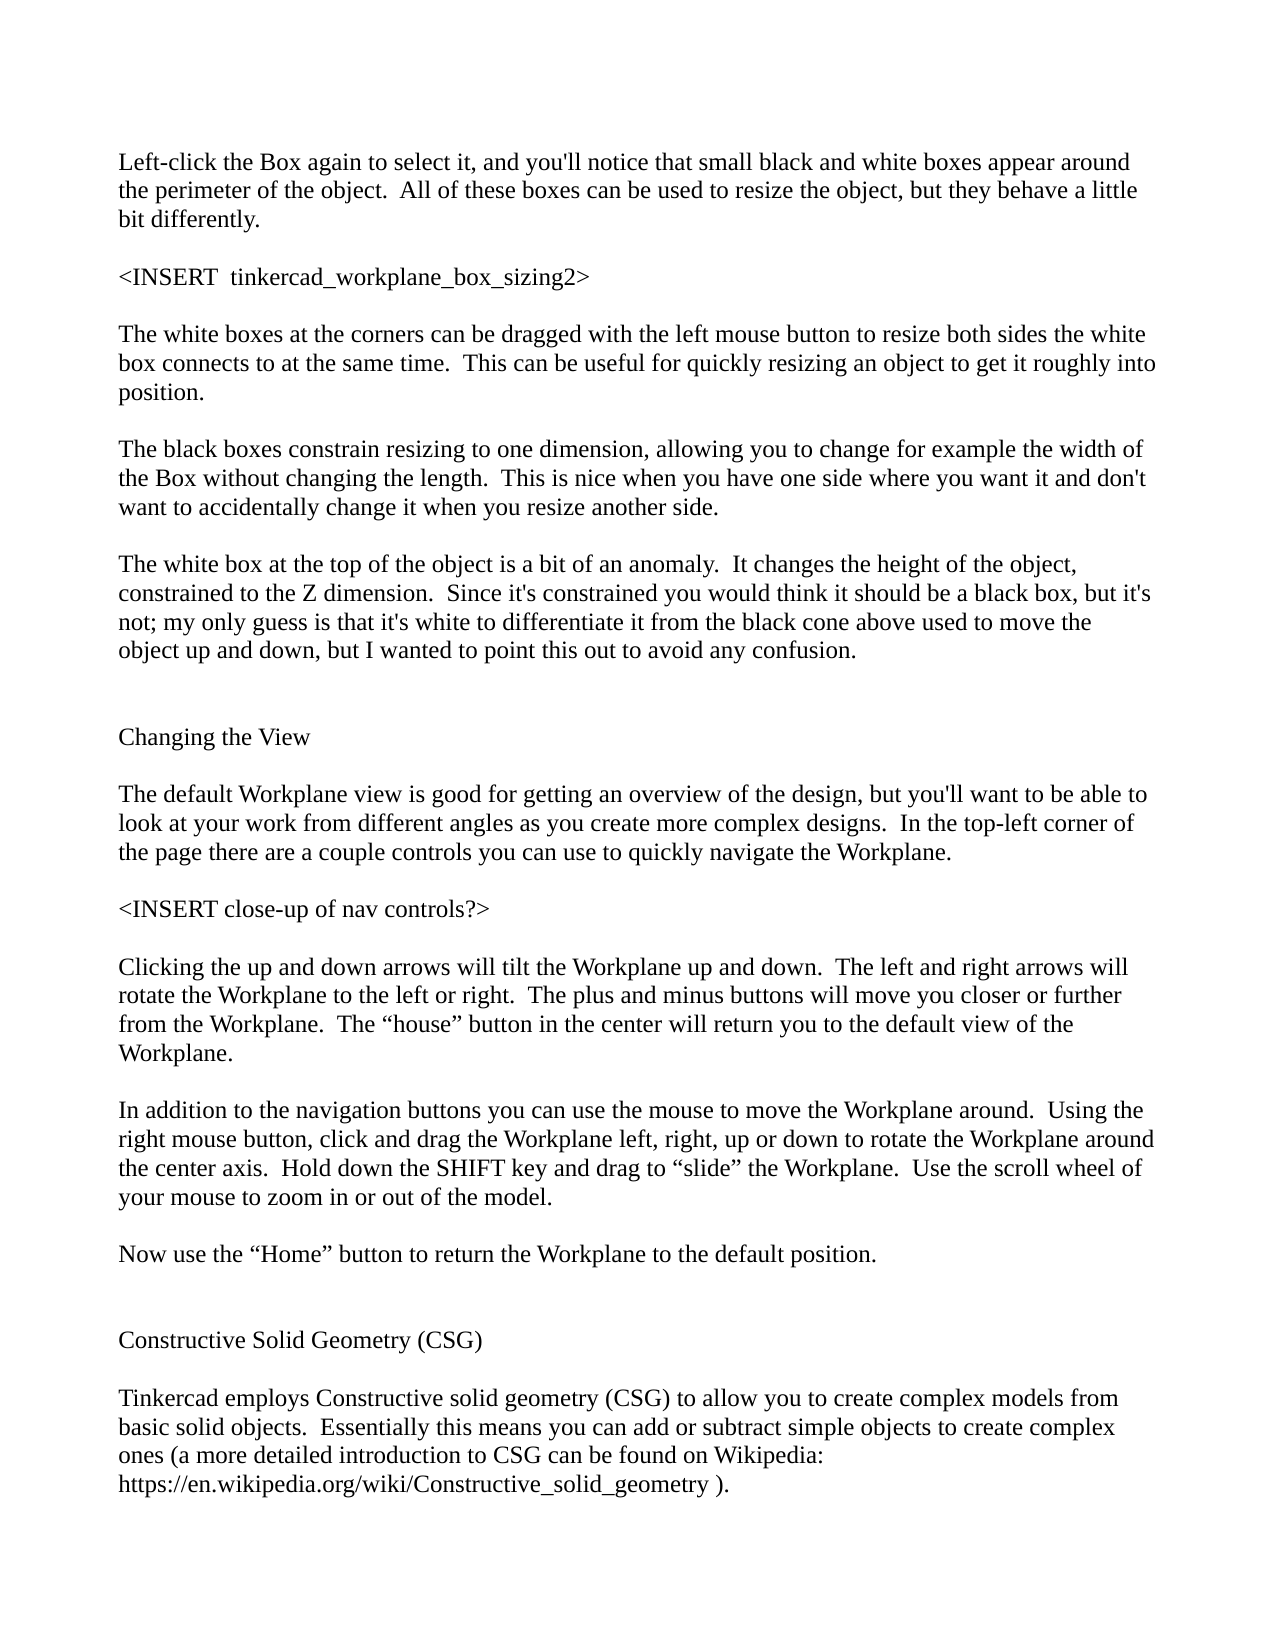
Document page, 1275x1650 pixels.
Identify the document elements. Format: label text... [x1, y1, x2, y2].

text Changing the View [118, 722, 1157, 751]
text <INSERT tinkercad_workplane_box_sizing2> [118, 262, 1157, 291]
text In addition to the navigation buttons you can use the mouse to move the Workplane around. Using the right mouse button, click and drag the Workplane left, right, up or down to rotate the Workplane around the center axis. Hold down the SHIFT key and drag to “slide” the Workplane. Use the scroll wheel of your mouse to zoom in or out of the model. [118, 1096, 1157, 1211]
text The white box at the top of the object is a bit of an anomaly. It changes the height of the object, constrained to the Z dimension. Since it's constrained you would think it should be a black box, but it's not; my only guess is that it's white to differentiate it from the black cone above used to move the object up and down, but I wanted to point this out to avoid any confusion. [118, 549, 1157, 664]
text <INSERT close-up of nav controls?> [118, 894, 1157, 923]
text Now use the “Home” button to return the Workplane to the default position. [118, 1239, 1157, 1268]
text Constructive Solid Geometry (CSG) [118, 1326, 1157, 1354]
text Tinkercad employs Constructive solid geometry (CSG) to allow you to create complex models from basic solid objects. Essentially this means you can add or subtract simple objects to create complex ones (a more detailed introduction to CSG can be found on Wikipedia: https://en.wikipedia.org/wiki/Constructive_solid_geometry ). [118, 1383, 1157, 1498]
text Clicking the up and down arrows will tilt the Workplane up and down. The left and right arrows will rotate the Workplane to the left or right. The plus and minus buttons will move you closer or further from the Workplane. The “house” button in the center will return you to the default view of the Workplane. [118, 952, 1157, 1067]
text The black boxes constrain resizing to one dimension, allowing you to change for example the width of the Box without changing the length. This is nice when you have one side where you want it and don't want to accidentally change it when you resize another side. [118, 434, 1157, 521]
text The default Workplane view is good for getting an overview of the design, but you'll want to be able to look at your work from different angles as you create more complex designs. In the top-left corner of the page there are a couple controls you can use to quickly navigate the Workplane. [118, 779, 1157, 866]
text Left-click the Box again to select it, and you'll notice that small black and white boxes appear around the perimeter of the object. All of these boxes can be used to resize the object, but they behave a little bit differently. [118, 147, 1157, 233]
text The white boxes at the corners can be dragged with the left mouse button to resize both sides the white box connects to at the same time. This can be useful for quickly resizing an object to get it roughly into position. [118, 319, 1157, 406]
